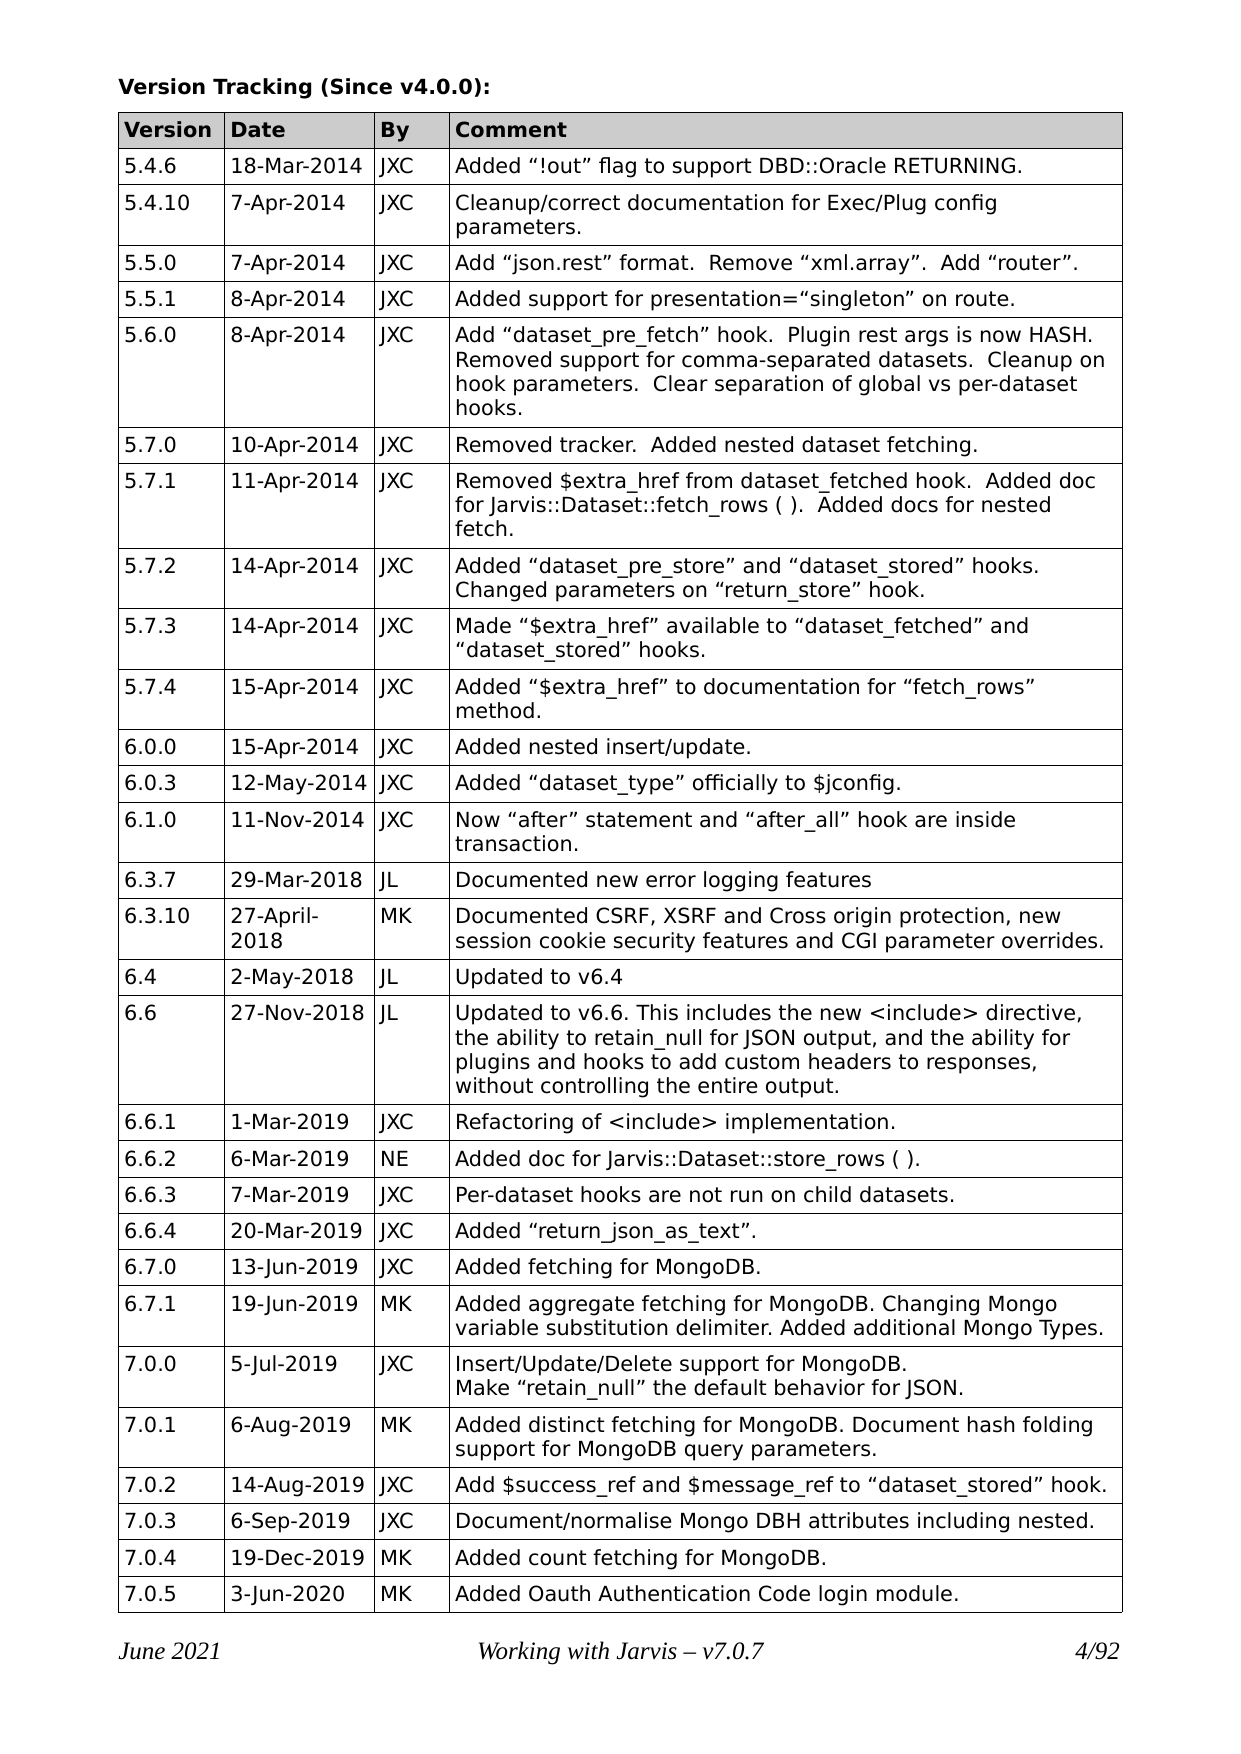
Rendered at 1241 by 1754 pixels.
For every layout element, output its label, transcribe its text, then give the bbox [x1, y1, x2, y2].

table_cell JXC [375, 670, 449, 729]
table_cell JXC [375, 766, 449, 801]
table_cell Added “$extra_href” to documentation for “fetch_rows” method. [450, 670, 1122, 729]
table_cell 2-May-2018 [225, 960, 374, 995]
table_cell JXC [375, 185, 449, 245]
table_cell NE [375, 1141, 449, 1177]
table_cell JXC [375, 1105, 449, 1140]
table_cell JXC [375, 464, 449, 547]
table_cell JXC [375, 1347, 449, 1406]
table_cell JXC [375, 803, 449, 862]
table_header Date [225, 113, 374, 148]
table_cell JXC [375, 282, 449, 317]
table_cell Added “dataset_pre_store” and “dataset_stored” hooks. Changed parameters on “return_store” hook. [450, 549, 1122, 608]
table_cell JXC [375, 149, 449, 184]
table_cell 14-Apr-2014 [225, 549, 374, 608]
table_cell 6.0.0 [119, 730, 224, 765]
table_cell 20-Mar-2019 [225, 1214, 374, 1249]
table_cell JXC [375, 1214, 449, 1249]
table_cell 19-Dec-2019 [225, 1540, 374, 1576]
table_cell Added support for presentation=“singleton” on route. [450, 282, 1122, 317]
table_cell 6-Sep-2019 [225, 1504, 374, 1539]
table_cell Cleanup/correct documentation for Exec/Plug config parameters. [450, 185, 1122, 245]
table_cell Insert/Update/Delete support for MongoDB. Make “retain_null” the default behavior for JSON. [450, 1347, 1122, 1406]
table_cell Removed tracker. Added nested dataset fetching. [450, 428, 1122, 463]
table_cell Added Oauth Authentication Code login module. [450, 1577, 1122, 1612]
table_cell JXC [375, 1178, 449, 1213]
table_cell 15-Apr-2014 [225, 670, 374, 729]
table_cell JXC [375, 318, 449, 426]
table_cell JXC [375, 246, 449, 281]
table_cell 19-Jun-2019 [225, 1286, 374, 1346]
table_cell 6.6.1 [119, 1105, 224, 1140]
table_cell 11-Apr-2014 [225, 464, 374, 547]
table_cell Removed $extra_href from dataset_fetched hook. Added doc for Jarvis::Dataset::fetch_rows ( ). Added docs for nested fetch. [450, 464, 1122, 547]
table_cell 5.7.4 [119, 670, 224, 729]
table_cell JXC [375, 609, 449, 668]
table_cell 7-Apr-2014 [225, 246, 374, 281]
table_cell JL [375, 960, 449, 995]
table_cell JXC [375, 1468, 449, 1503]
table_cell 7.0.2 [119, 1468, 224, 1503]
table_cell JL [375, 863, 449, 898]
table_cell Added aggregate fetching for MongoDB. Changing Mongo variable substitution delimiter. Added additional Mongo Types. [450, 1286, 1122, 1346]
table_cell Add “json.rest” format. Remove “xml.array”. Add “router”. [450, 246, 1122, 281]
table_cell 5.7.1 [119, 464, 224, 547]
table_header Comment [450, 113, 1122, 148]
table_cell JXC [375, 730, 449, 765]
table_cell 3-Jun-2020 [225, 1577, 374, 1612]
table_cell JL [375, 996, 449, 1104]
table_cell MK [375, 1577, 449, 1612]
table_cell 6.7.0 [119, 1250, 224, 1285]
table_cell 27-April-2018 [225, 899, 374, 959]
table_cell Added nested insert/update. [450, 730, 1122, 765]
table_cell Per-dataset hooks are not run on child datasets. [450, 1178, 1122, 1213]
table_cell Document/normalise Mongo DBH attributes including nested. [450, 1504, 1122, 1539]
table_cell 6-Aug-2019 [225, 1408, 374, 1467]
table_cell Now “after” statement and “after_all” hook are inside transaction. [450, 803, 1122, 862]
table_cell 5.5.1 [119, 282, 224, 317]
table_cell 6.0.3 [119, 766, 224, 801]
table_cell Added count fetching for MongoDB. [450, 1540, 1122, 1576]
table_cell 5.6.0 [119, 318, 224, 426]
table_cell 6.3.7 [119, 863, 224, 898]
table_cell 27-Nov-2018 [225, 996, 374, 1104]
table_cell MK [375, 1408, 449, 1467]
table_cell Added “return_json_as_text”. [450, 1214, 1122, 1249]
table_header Version [119, 113, 224, 148]
table_cell 6.4 [119, 960, 224, 995]
table_cell Added “dataset_type” officially to $jconfig. [450, 766, 1122, 801]
table_cell 8-Apr-2014 [225, 282, 374, 317]
table_cell JXC [375, 1504, 449, 1539]
table_cell 5.4.10 [119, 185, 224, 245]
table_cell 14-Apr-2014 [225, 609, 374, 668]
table_cell 6-Mar-2019 [225, 1141, 374, 1177]
table_cell 1-Mar-2019 [225, 1105, 374, 1140]
table_cell 6.1.0 [119, 803, 224, 862]
table_cell Add “dataset_pre_fetch” hook. Plugin rest args is now HASH. Removed support for comma-separated datasets. Cleanup on hook parameters. Clear separation of global vs per-dataset hooks. [450, 318, 1122, 426]
table_cell 6.6 [119, 996, 224, 1104]
table_cell 13-Jun-2019 [225, 1250, 374, 1285]
table_cell Added “!out” flag to support DBD::Oracle RETURNING. [450, 149, 1122, 184]
table_header By [375, 113, 449, 148]
table_cell 15-Apr-2014 [225, 730, 374, 765]
table_cell 7.0.1 [119, 1408, 224, 1467]
table_cell 6.7.1 [119, 1286, 224, 1346]
table_cell 11-Nov-2014 [225, 803, 374, 862]
table_cell Add $success_ref and $message_ref to “dataset_stored” hook. [450, 1468, 1122, 1503]
table_cell Updated to v6.6. This includes the new <include> directive, the ability to retain_null for JSON output, and the ability for plugins and hooks to add custom headers to responses, without controlling the entire output. [450, 996, 1122, 1104]
table_cell JXC [375, 428, 449, 463]
table_cell Made “$extra_href” available to “dataset_fetched” and “dataset_stored” hooks. [450, 609, 1122, 668]
table_cell 10-Apr-2014 [225, 428, 374, 463]
table_cell Updated to v6.4 [450, 960, 1122, 995]
table_cell 7.0.4 [119, 1540, 224, 1576]
table_cell Added distinct fetching for MongoDB. Document hash folding support for MongoDB query parameters. [450, 1408, 1122, 1467]
table_cell Added doc for Jarvis::Dataset::store_rows ( ). [450, 1141, 1122, 1177]
table_cell MK [375, 899, 449, 959]
table_cell 5-Jul-2019 [225, 1347, 374, 1406]
table_cell 14-Aug-2019 [225, 1468, 374, 1503]
table_cell JXC [375, 1250, 449, 1285]
table_cell 6.6.4 [119, 1214, 224, 1249]
table_cell 5.5.0 [119, 246, 224, 281]
table_cell MK [375, 1286, 449, 1346]
table_cell 5.4.6 [119, 149, 224, 184]
table_cell 7.0.3 [119, 1504, 224, 1539]
table_cell Documented CSRF, XSRF and Cross origin protection, new session cookie security features and CGI parameter overrides. [450, 899, 1122, 959]
table_cell 6.3.10 [119, 899, 224, 959]
table_cell Refactoring of <include> implementation. [450, 1105, 1122, 1140]
table_cell Added fetching for MongoDB. [450, 1250, 1122, 1285]
table_cell 5.7.0 [119, 428, 224, 463]
table_cell 18-Mar-2014 [225, 149, 374, 184]
table_cell 7-Mar-2019 [225, 1178, 374, 1213]
table_cell 29-Mar-2018 [225, 863, 374, 898]
table_cell 6.6.3 [119, 1178, 224, 1213]
table_cell JXC [375, 549, 449, 608]
table_cell 6.6.2 [119, 1141, 224, 1177]
table_cell 8-Apr-2014 [225, 318, 374, 426]
table_cell 7-Apr-2014 [225, 185, 374, 245]
table_cell 5.7.2 [119, 549, 224, 608]
table_cell 12-May-2014 [225, 766, 374, 801]
table_cell 7.0.5 [119, 1577, 224, 1612]
table_cell MK [375, 1540, 449, 1576]
text Version Tracking (Since v4.0.0): [118, 75, 1122, 99]
table_cell 5.7.3 [119, 609, 224, 668]
table_cell 7.0.0 [119, 1347, 224, 1406]
table_cell Documented new error logging features [450, 863, 1122, 898]
